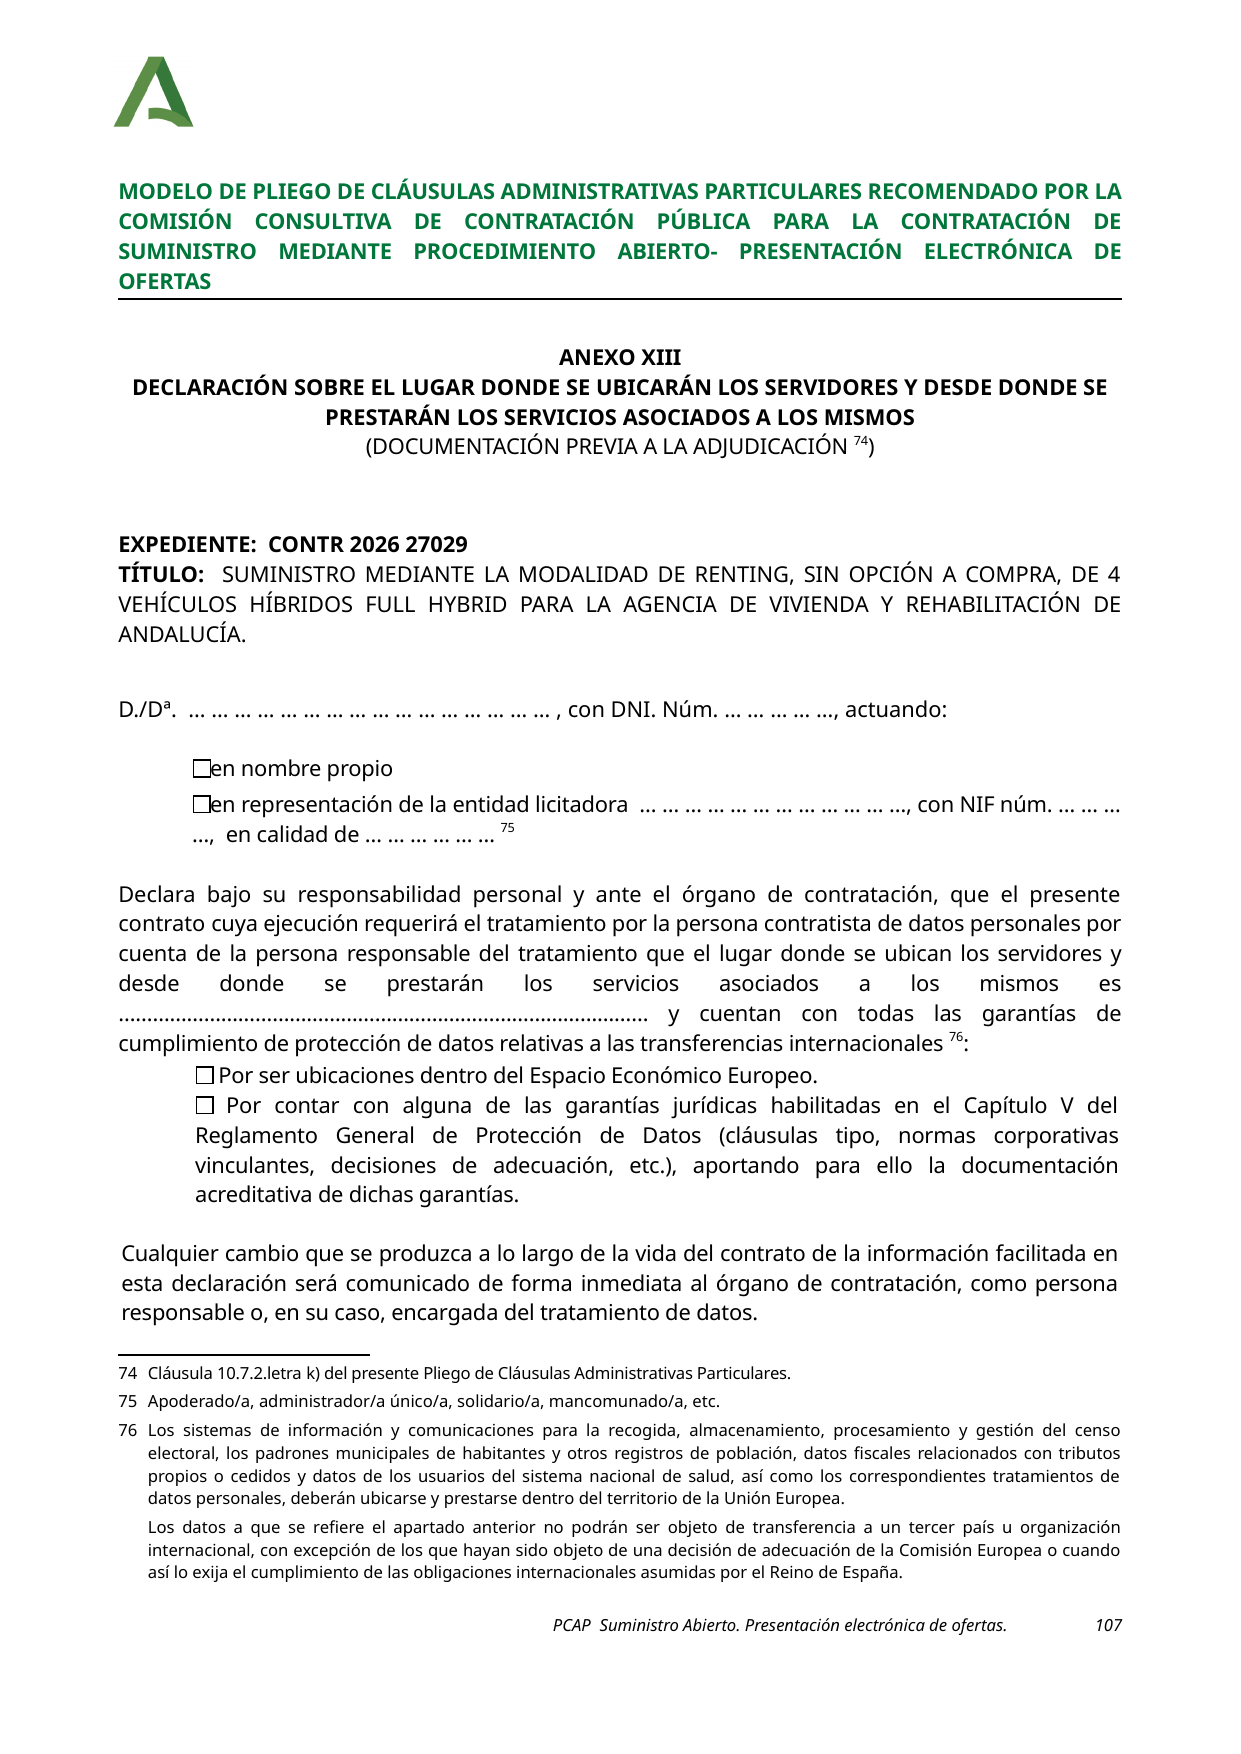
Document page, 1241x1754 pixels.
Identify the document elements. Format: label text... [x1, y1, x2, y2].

text ANEXO XIII [118, 342, 1122, 372]
text Por ser ubicaciones dentro del Espacio Económico Europeo. [192, 1057, 1122, 1090]
text Por contar con alguna de las garantías jurídicas habilitadas en el Capítulo V del Reglamento General de Protección de Datos (cláusulas tipo, normas corporativas vinculantes, decisiones de adecuación, etc.), aportando para ello la documentación acreditativa de dichas garantías. [192, 1090, 1122, 1212]
text Los datos a que se refiere el apartado anterior no podrán ser objeto de transferencia a un tercer país u organización internacional, con excepción de los que hayan sido objeto de una decisión de adecuación de la Comisión Europea o cuando así lo exija el cumplimiento de las obligaciones internacionales asumidas por el Reino de España. [118, 1516, 1122, 1584]
text DECLARACIÓN SOBRE EL LUGAR DONDE SE UBICARÁN LOS SERVIDORES Y DESDE DONDE SE PRESTARÁN LOS SERVICIOS ASOCIADOS A LOS MISMOS [118, 372, 1122, 431]
text Cualquier cambio que se produzca a lo largo de la vida del contrato de la información facilitada en esta declaración será comunicado de forma inmediata al órgano de contratación, como persona responsable o, en su caso, encargada del tratamiento de datos. [118, 1238, 1122, 1327]
text Declara bajo su responsabilidad personal y ante el órgano de contratación, que el presente contrato cuya ejecución requerirá el tratamiento por la persona contratista de datos personales por cuenta de la persona responsable del tratamiento que el lugar donde se ubican los servidores y desde donde se prestarán los servicios asociados a los mismos es ………………………………………………………………………………… y cuentan con todas las garantías de cumplimiento de protección de datos relativas a las transferencias internacionales : [118, 879, 1122, 1057]
picture [109, 52, 198, 131]
text EXPEDIENTE: CONTR 2026 27029 [118, 529, 1122, 559]
text (DOCUMENTACIÓN PREVIA A LA ADJUDICACIÓN ) [118, 431, 1122, 461]
text en nombre propio [192, 753, 1122, 783]
text MODELO DE PLIEGO DE CLÁUSULAS ADMINISTRATIVAS PARTICULARES RECOMENDADO POR LA COMISIÓN CONSULTIVA DE CONTRATACIÓN PÚBLICA PARA LA CONTRATACIÓN DE SUMINISTRO MEDIANTE PROCEDIMIENTO ABIERTO- PRESENTACIÓN ELECTRÓNICA DE OFERTAS [118, 176, 1122, 298]
text TÍTULO: SUMINISTRO MEDIANTE LA MODALIDAD DE RENTING, SIN OPCIÓN A COMPRA, DE 4 VEHÍCULOS HÍBRIDOS FULL HYBRID PARA LA AGENCIA DE VIVIENDA Y REHABILITACIÓN DE ANDALUCÍA. [118, 559, 1122, 648]
text Apoderado/a, administrador/a único/a, solidario/a, mancomunado/a, etc. [118, 1390, 1122, 1413]
text D./Dª. … … … … … … … … … … … … … … … … , con DNI. Núm. … … … … …, actuando: [118, 694, 1122, 724]
text Los sistemas de información y comunicaciones para la recogida, almacenamiento, procesamiento y gestión del censo electoral, los padrones municipales de habitantes y otros registros de población, datos fiscales relacionados con tributos propios o cedidos y datos de los usuarios del sistema nacional de salud, así como los correspondientes tratamientos de datos personales, deberán ubicarse y prestarse dentro del territorio de la Unión Europea. [118, 1419, 1122, 1509]
text Cláusula 10.7.2.letra k) del presente Pliego de Cláusulas Administrativas Particulares. [118, 1361, 1122, 1384]
text en representación de la entidad licitadora … … … … … … … … … … … …, con NIF núm. … … … …, en calidad de … … … … … … [192, 789, 1122, 849]
